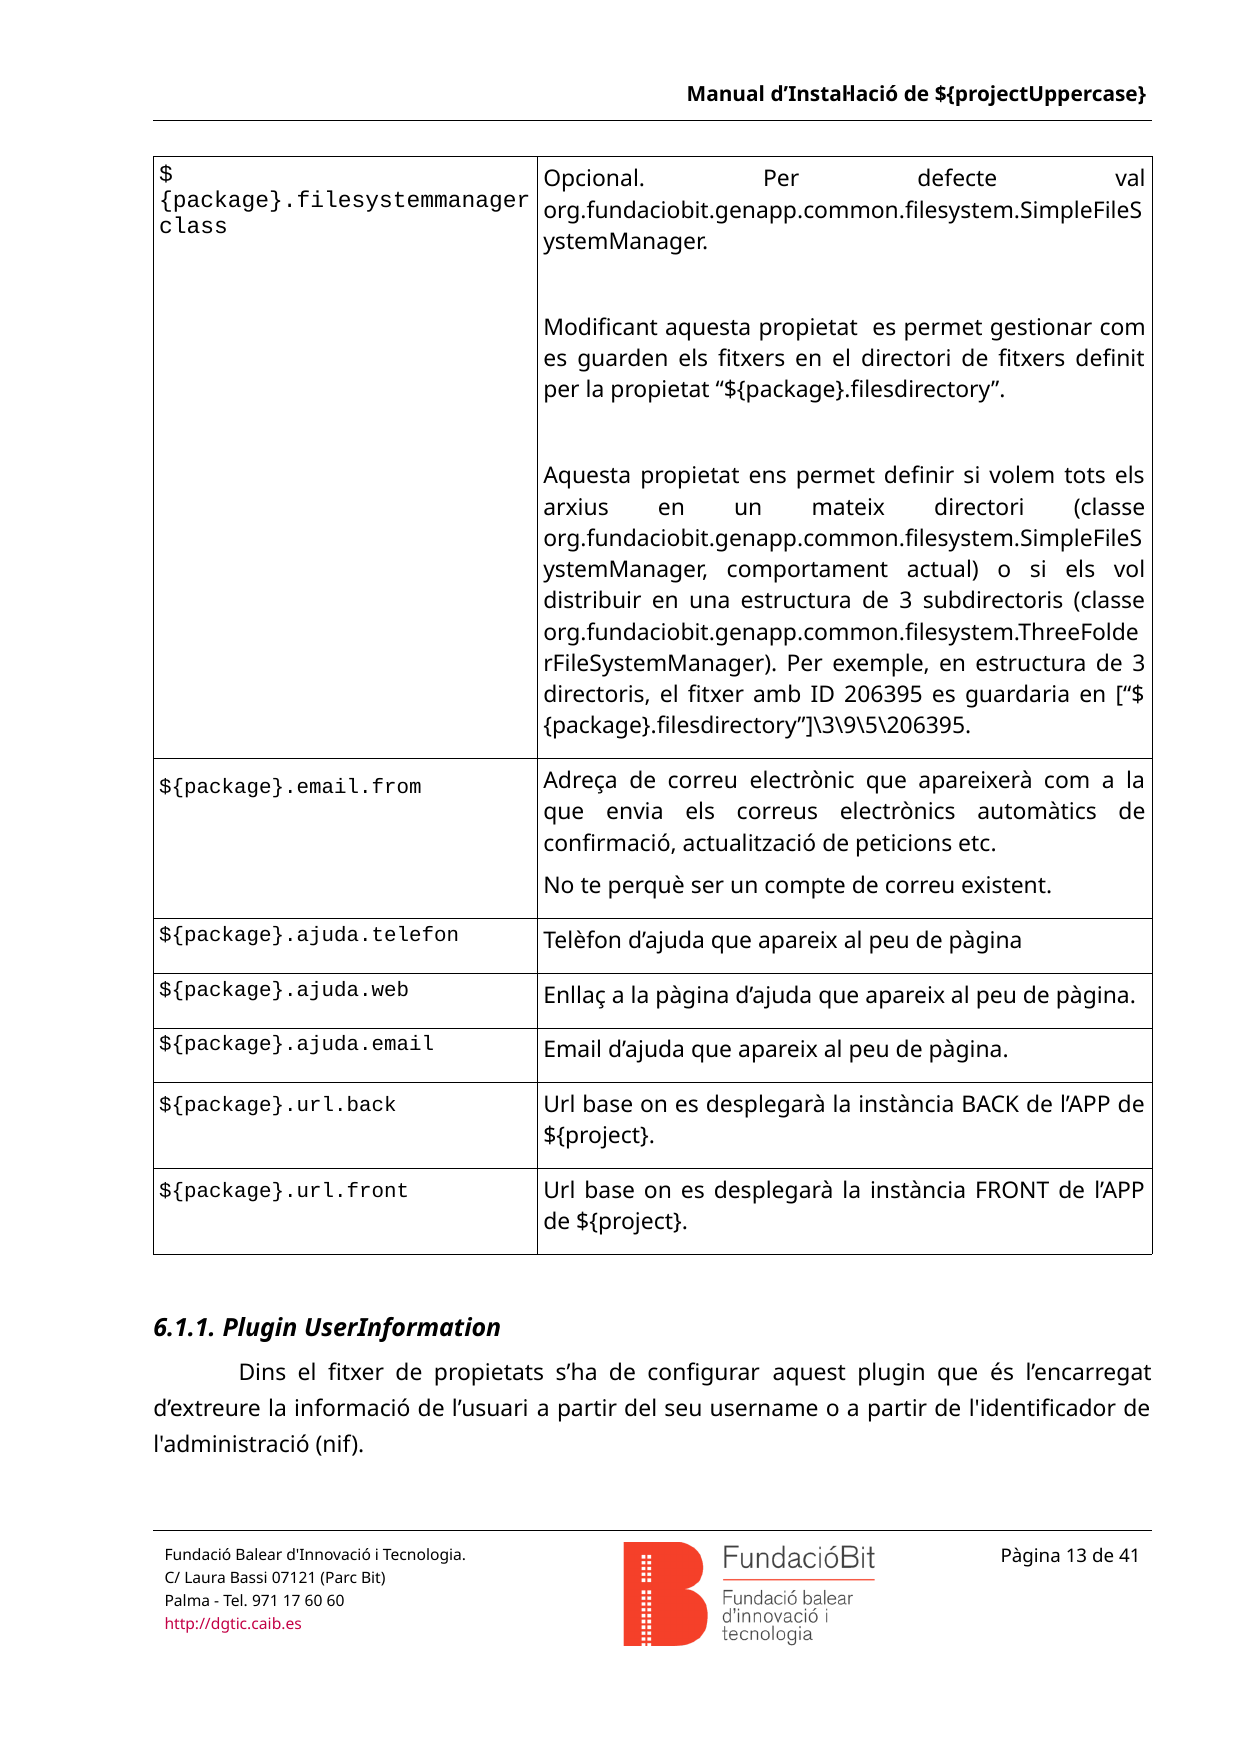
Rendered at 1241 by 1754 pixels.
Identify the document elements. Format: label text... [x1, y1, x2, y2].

table_cell ${package}.filesystemmanagerclass [154, 157, 537, 758]
table_cell ${package}.url.front [154, 1169, 537, 1254]
table_cell ${package}.ajuda.email [154, 1029, 537, 1082]
table_cell Email d’ajuda que apareix al peu de pàgina. [538, 1029, 1152, 1082]
table_cell Adreça de correu electrònic que apareixerà com a la que envia els correus electrònics automàtics de confirmació, actualització de peticions etc. No te perquè ser un compte de correu existent. [538, 759, 1152, 918]
table_cell ${package}.url.back [154, 1083, 537, 1168]
table_cell Url base on es desplegarà la instància BACK de l’APP de ${project}. [538, 1083, 1152, 1168]
table_cell Telèfon d’ajuda que apareix al peu de pàgina [538, 919, 1152, 973]
table_cell ${package}.ajuda.web [154, 974, 537, 1027]
table_cell Opcional. Per defecte val org.fundaciobit.genapp.common.filesystem.SimpleFileSystemManager. Modificant aquesta propietat es permet gestionar com es guarden els fitxers en el directori de fitxers definit per la propietat “${package}.filesdirectory”. Aquesta propietat ens permet definir si volem tots els arxius en un mateix directori (classe org.fundaciobit.genapp.common.filesystem.SimpleFileSystemManager, comportament actual) o si els vol distribuir en una estructura de 3 subdirectoris (classe org.fundaciobit.genapp.common.filesystem.ThreeFolderFileSystemManager). Per exemple, en estructura de 3 directoris, el fitxer amb ID 206395 es guardaria en [“${package}.filesdirectory”]\3\9\5\206395. [538, 157, 1152, 758]
subtitle Plugin UserInformation [153, 1310, 1152, 1344]
table_cell ${package}.email.from [154, 759, 537, 918]
text Dins el fitxer de propietats s’ha de configurar aquest plugin que és l’encarregat d’extreure la informació de l’usuari a partir del seu username o a partir de l'identificador de l'administració (nif). [153, 1356, 1152, 1459]
table_cell ${package}.ajuda.telefon [154, 919, 537, 973]
table_cell Url base on es desplegarà la instància FRONT de l’APP de ${project}. [538, 1169, 1152, 1254]
table_cell Enllaç a la pàgina d’ajuda que apareix al peu de pàgina. [538, 974, 1152, 1027]
picture [623, 1542, 875, 1646]
